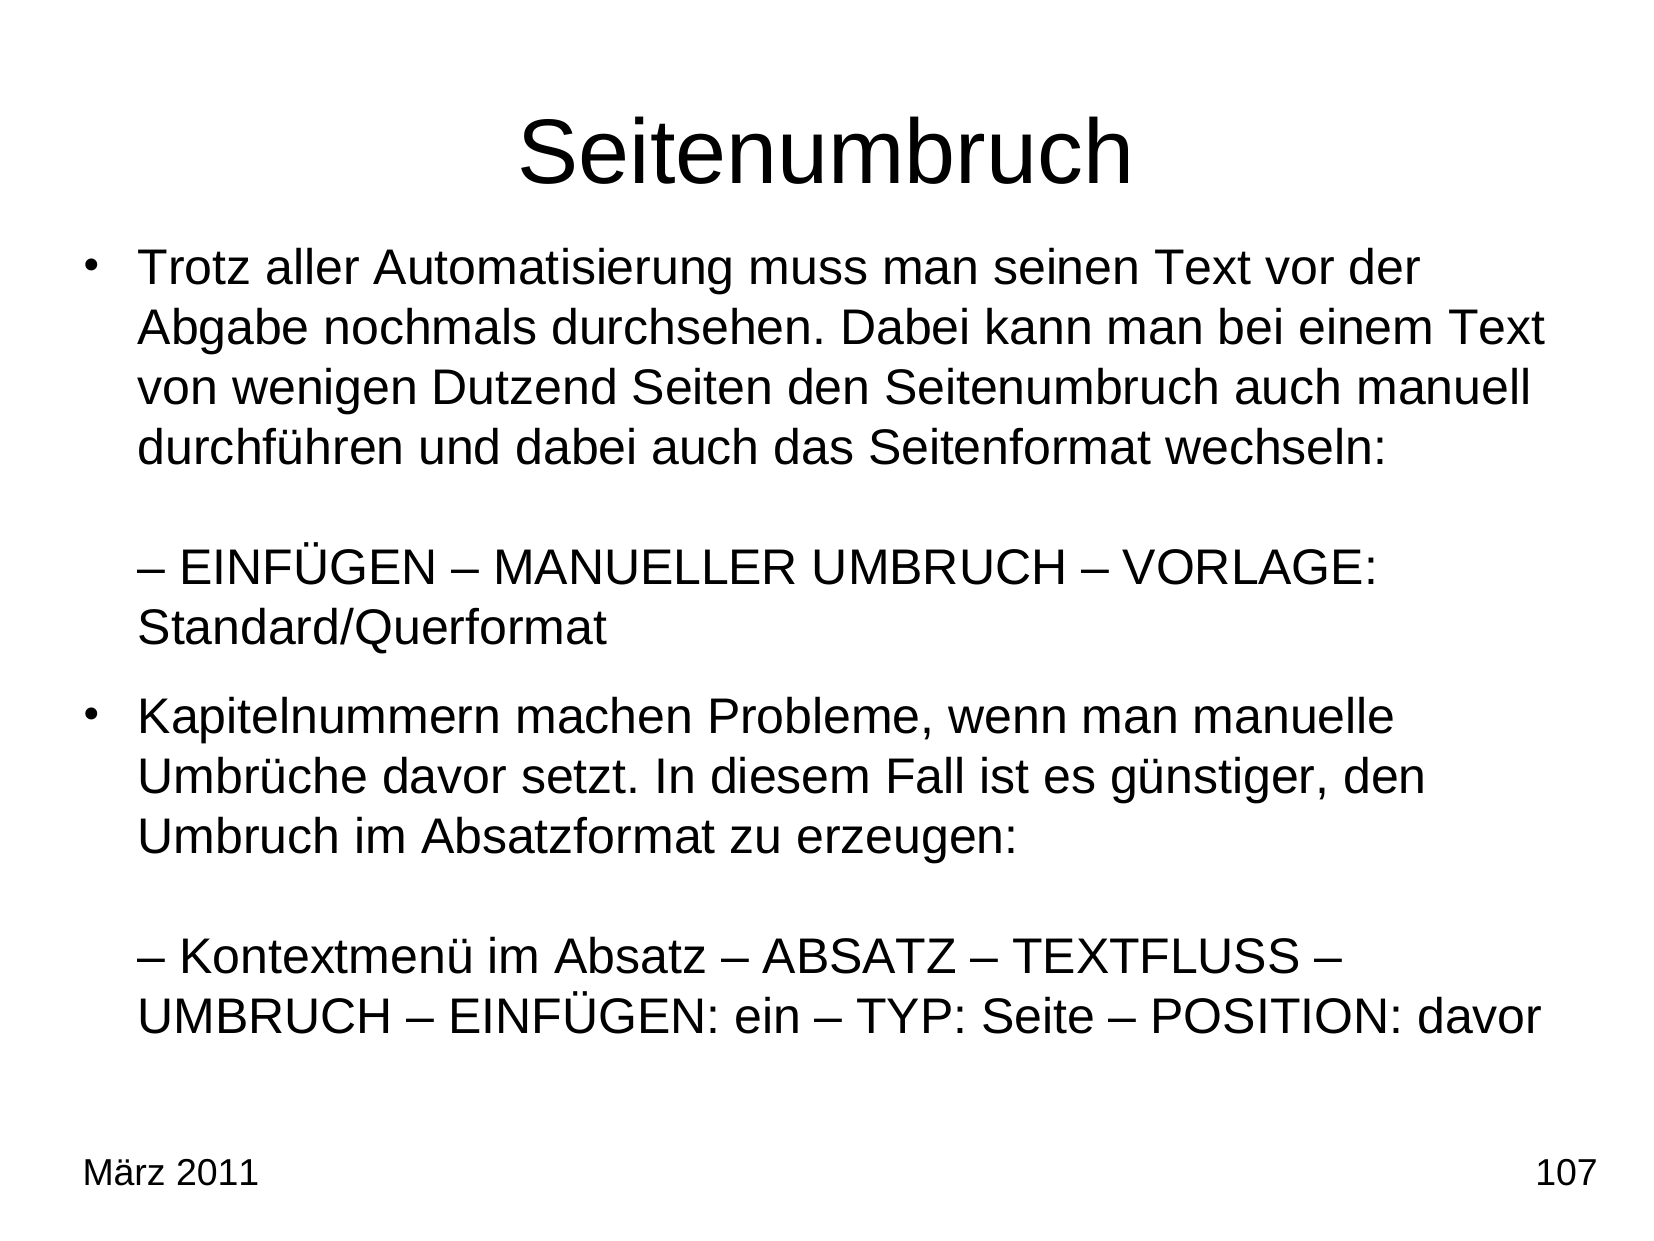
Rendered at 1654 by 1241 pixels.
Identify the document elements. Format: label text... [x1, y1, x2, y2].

list Trotz aller Automatisierung muss man seinen Text vor der Abgabe nochmals durchsehen. Dabei kann man bei einem Text von wenigen Dutzend Seiten den Seitenumbruch auch manuell durchführen und dabei auch das Seitenformat wechseln: – EINFÜGEN – MANUELLER UMBRUCH – VORLAGE: Standard/Querformat Kapitelnummern machen Probleme, wenn man manuelle Umbrüche davor setzt. In diesem Fall ist es günstiger, den Umbruch im Absatzformat zu erzeugen: – Kontextmenü im Absatz – ABSATZ – TEXTFLUSS – UMBRUCH – EINFÜGEN: ein – TYP: Seite – POSITION: davor [82, 230, 1571, 1109]
title Seitenumbruch [82, 49, 1571, 230]
